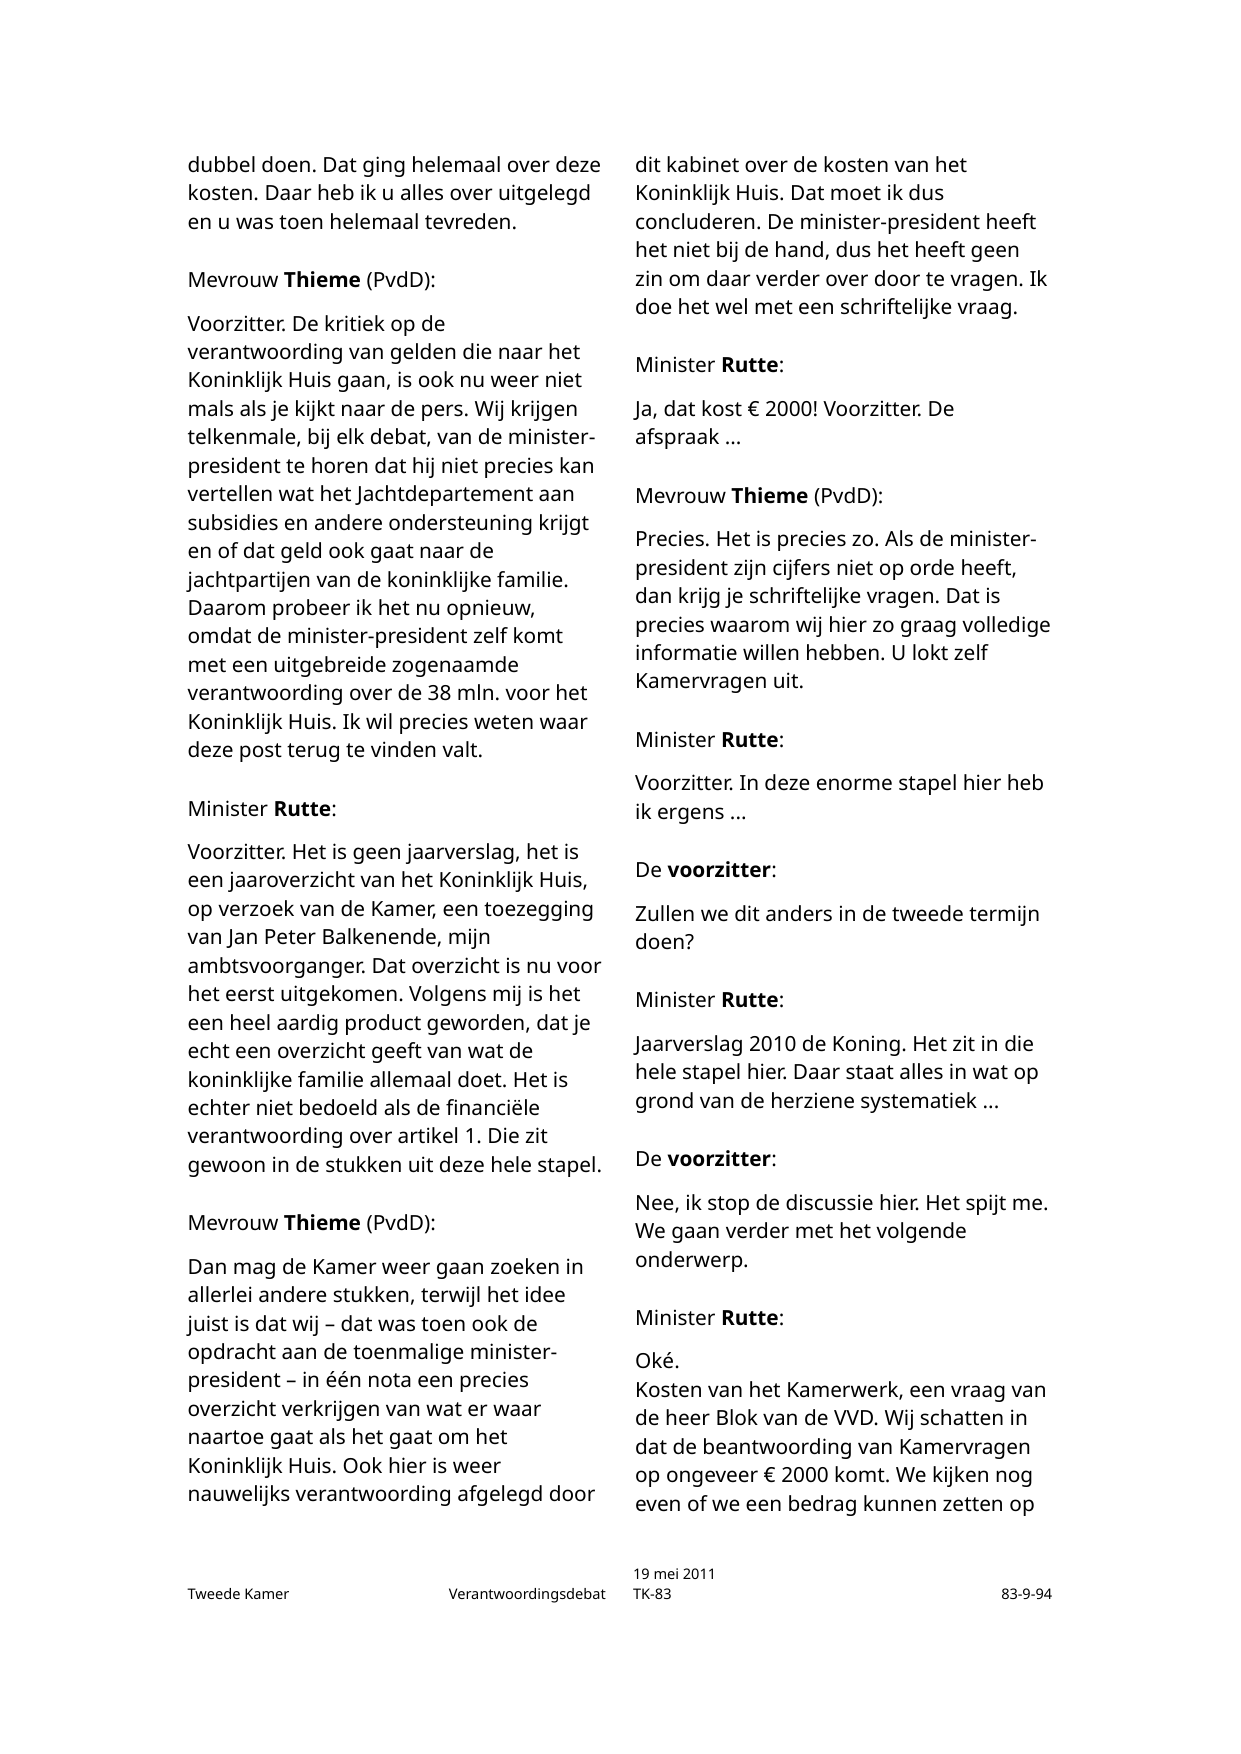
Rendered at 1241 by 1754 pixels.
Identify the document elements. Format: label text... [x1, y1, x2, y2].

text dit kabinet over de kosten van het Koninklijk Huis. Dat moet ik dus concluderen. De minister-president heeft het niet bij de hand, dus het heeft geen zin om daar verder over door te vragen. Ik doe het wel met een schriftelijke vraag. [635, 150, 1053, 321]
text Mevrouw Thieme (PvdD): [187, 1208, 605, 1237]
text Minister Rutte: [635, 725, 1053, 753]
text Dan mag de Kamer weer gaan zoeken in allerlei andere stukken, terwijl het idee juist is dat wij – dat was toen ook de opdracht aan de toenmalige minister-president – in één nota een precies overzicht verkrijgen van wat er waar naartoe gaat als het gaat om het Koninklijk Huis. Ook hier is weer nauwelijks verantwoording afgelegd door [187, 1252, 605, 1508]
text Nee, ik stop de discussie hier. Het spijt me. We gaan verder met het volgende onderwerp. [635, 1188, 1053, 1273]
text Kosten van het Kamerwerk, een vraag van de heer Blok van de VVD. Wij schatten in dat de beantwoording van Kamervragen op ongeveer € 2000 komt. We kijken nog even of we een bedrag kunnen zetten op [635, 1375, 1053, 1517]
text Ja, dat kost € 2000! Voorzitter. De afspraak ... [635, 394, 1053, 451]
text Minister Rutte: [635, 351, 1053, 379]
text Voorzitter. De kritiek op de verantwoording van gelden die naar het Koninklijk Huis gaan, is ook nu weer niet mals als je kijkt naar de pers. Wij krijgen telkenmale, bij elk debat, van de minister-president te horen dat hij niet precies kan vertellen wat het Jachtdepartement aan subsidies en andere ondersteuning krijgt en of dat geld ook gaat naar de jachtpartijen van de koninklijke familie. Daarom probeer ik het nu opnieuw, omdat de minister-president zelf komt met een uitgebreide zogenaamde verantwoording over de 38 mln. voor het Koninklijk Huis. Ik wil precies weten waar deze post terug te vinden valt. [187, 309, 605, 764]
text Minister Rutte: [635, 986, 1053, 1014]
text Oké. [635, 1347, 1053, 1375]
text De voorzitter: [635, 1144, 1053, 1173]
text Jaarverslag 2010 de Koning. Het zit in die hele stapel hier. Daar staat alles in wat op grond van de herziene systematiek ... [635, 1029, 1053, 1114]
text Minister Rutte: [187, 794, 605, 822]
text Mevrouw Thieme (PvdD): [187, 265, 605, 294]
text Voorzitter. Het is geen jaarverslag, het is een jaaroverzicht van het Koninklijk Huis, op verzoek van de Kamer, een toezegging van Jan Peter Balkenende, mijn ambtsvoorganger. Dat overzicht is nu voor het eerst uitgekomen. Volgens mij is het een heel aardig product geworden, dat je echt een overzicht geeft van wat de koninklijke familie allemaal doet. Het is echter niet bedoeld als de financiële verantwoording over artikel 1. Die zit gewoon in de stukken uit deze hele stapel. [187, 837, 605, 1178]
text Mevrouw Thieme (PvdD): [635, 481, 1053, 509]
text dubbel doen. Dat ging helemaal over deze kosten. Daar heb ik u alles over uitgelegd en u was toen helemaal tevreden. [187, 150, 605, 235]
text Zullen we dit anders in de tweede termijn doen? [635, 899, 1053, 956]
text Precies. Het is precies zo. Als de minister-president zijn cijfers niet op orde heeft, dan krijg je schriftelijke vragen. Dat is precies waarom wij hier zo graag volledige informatie willen hebben. U lokt zelf Kamervragen uit. [635, 524, 1053, 695]
text Minister Rutte: [635, 1303, 1053, 1332]
text De voorzitter: [635, 855, 1053, 884]
text Voorzitter. In deze enorme stapel hier heb ik ergens ... [635, 768, 1053, 825]
